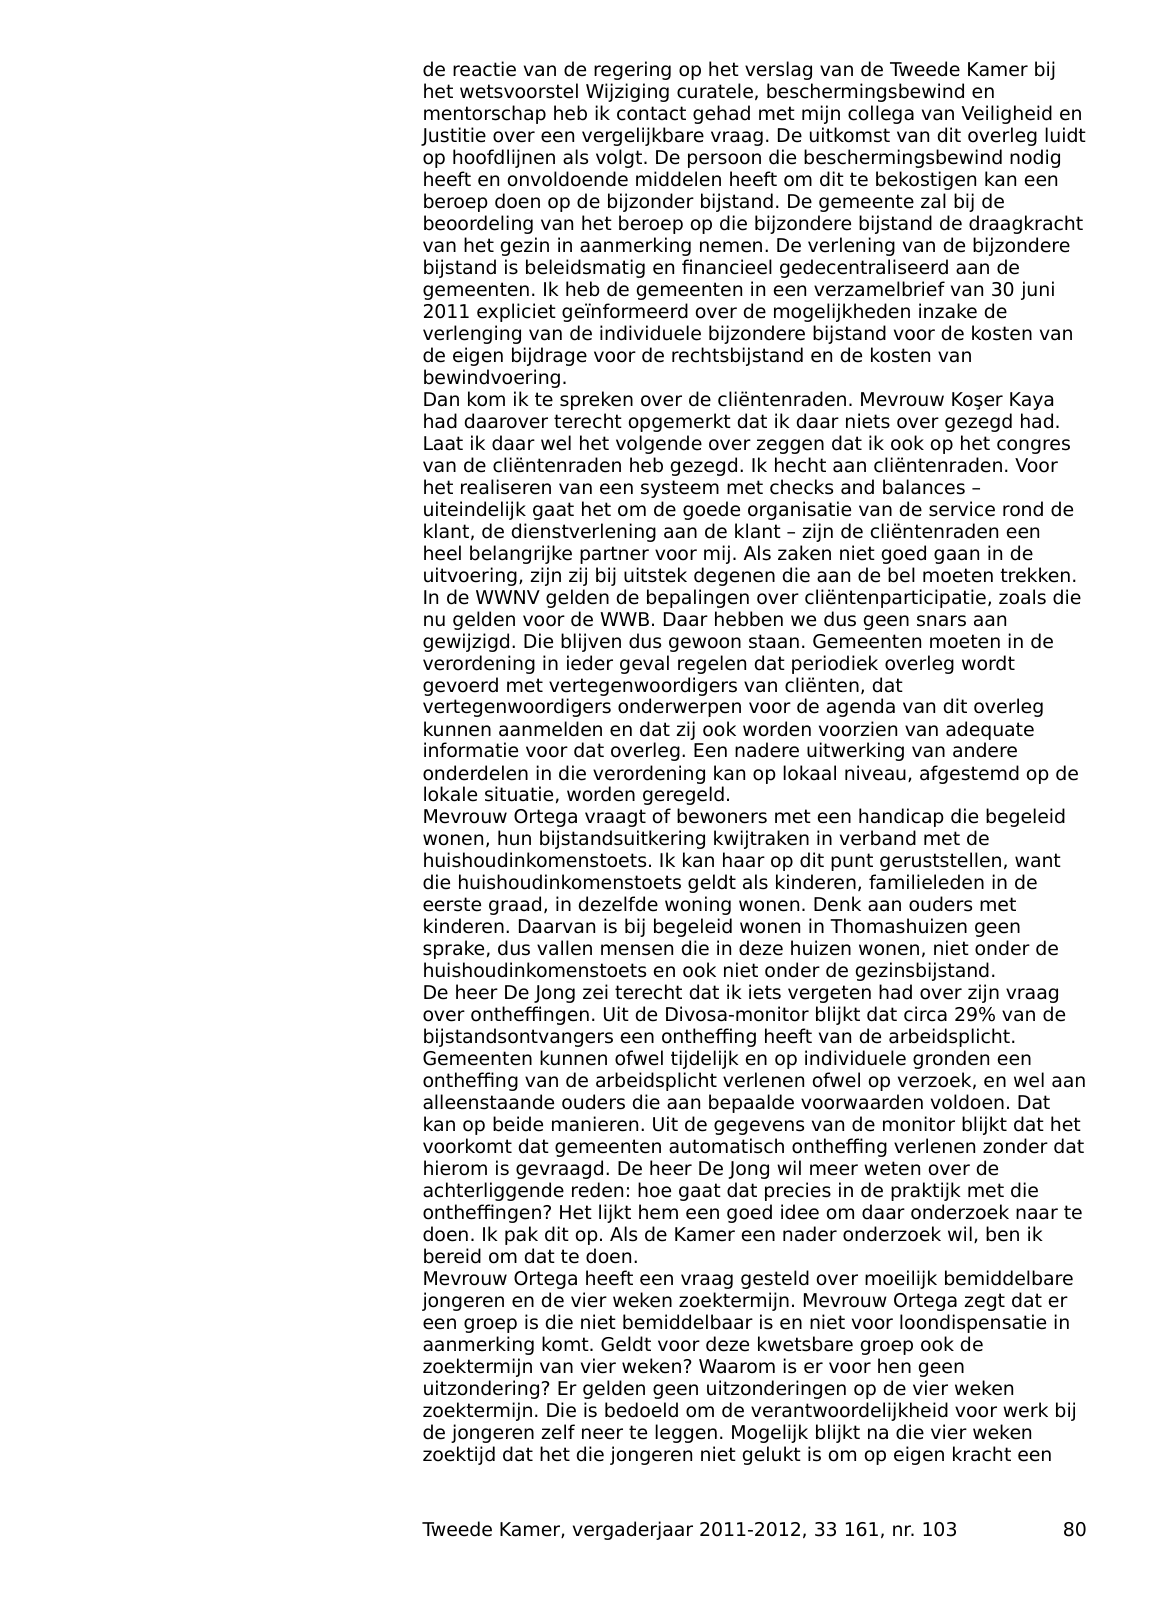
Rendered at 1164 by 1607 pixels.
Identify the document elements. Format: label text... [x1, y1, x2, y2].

text de reactie van de regering op het verslag van de Tweede Kamer bij het wetsvoorstel Wijziging curatele, beschermingsbewind en mentorschap heb ik contact gehad met mijn collega van Veiligheid en Justitie over een vergelijkbare vraag. De uitkomst van dit overleg luidt op hoofdlijnen als volgt. De persoon die beschermingsbewind nodig heeft en onvoldoende middelen heeft om dit te bekostigen kan een beroep doen op de bijzonder bijstand. De gemeente zal bij de beoordeling van het beroep op die bijzondere bijstand de draagkracht van het gezin in aanmerking nemen. De verlening van de bijzondere bijstand is beleidsmatig en financieel gedecentraliseerd aan de gemeenten. Ik heb de gemeenten in een verzamelbrief van 30 juni 2011 expliciet geïnformeerd over de mogelijkheden inzake de verlenging van de individuele bijzondere bijstand voor de kosten van de eigen bijdrage voor de rechtsbijstand en de kosten van bewindvoering. [422, 59, 1087, 389]
text Mevrouw Ortega heeft een vraag gesteld over moeilijk bemiddelbare jongeren en de vier weken zoektermijn. Mevrouw Ortega zegt dat er een groep is die niet bemiddelbaar is en niet voor loondispensatie in aanmerking komt. Geldt voor deze kwetsbare groep ook de zoektermijn van vier weken? Waarom is er voor hen geen uitzondering? Er gelden geen uitzonderingen op de vier weken zoektermijn. Die is bedoeld om de verantwoordelijkheid voor werk bij de jongeren zelf neer te leggen. Mogelijk blijkt na die vier weken zoektijd dat het die jongeren niet gelukt is om op eigen kracht een [422, 1268, 1087, 1466]
text In de WWNV gelden de bepalingen over cliëntenparticipatie, zoals die nu gelden voor de WWB. Daar hebben we dus geen snars aan gewijzigd. Die blijven dus gewoon staan. Gemeenten moeten in de verordening in ieder geval regelen dat periodiek overleg wordt gevoerd met vertegenwoordigers van cliënten, dat vertegenwoordigers onderwerpen voor de agenda van dit overleg kunnen aanmelden en dat zij ook worden voorzien van adequate informatie voor dat overleg. Een nadere uitwerking van andere onderdelen in die verordening kan op lokaal niveau, afgestemd op de lokale situatie, worden geregeld. [422, 587, 1087, 806]
text Mevrouw Ortega vraagt of bewoners met een handicap die begeleid wonen, hun bijstandsuitkering kwijtraken in verband met de huishoudinkomenstoets. Ik kan haar op dit punt geruststellen, want die huishoudinkomenstoets geldt als kinderen, familieleden in de eerste graad, in dezelfde woning wonen. Denk aan ouders met kinderen. Daarvan is bij begeleid wonen in Thomashuizen geen sprake, dus vallen mensen die in deze huizen wonen, niet onder de huishoudinkomenstoets en ook niet onder de gezinsbijstand. [422, 806, 1087, 982]
text De heer De Jong zei terecht dat ik iets vergeten had over zijn vraag over ontheffingen. Uit de Divosa-monitor blijkt dat circa 29% van de bijstandsontvangers een ontheffing heeft van de arbeidsplicht. Gemeenten kunnen ofwel tijdelijk en op individuele gronden een ontheffing van de arbeidsplicht verlenen ofwel op verzoek, en wel aan alleenstaande ouders die aan bepaalde voorwaarden voldoen. Dat kan op beide manieren. Uit de gegevens van de monitor blijkt dat het voorkomt dat gemeenten automatisch ontheffing verlenen zonder dat hierom is gevraagd. De heer De Jong wil meer weten over de achterliggende reden: hoe gaat dat precies in de praktijk met die ontheffingen? Het lijkt hem een goed idee om daar onderzoek naar te doen. Ik pak dit op. Als de Kamer een nader onderzoek wil, ben ik bereid om dat te doen. [422, 982, 1087, 1268]
text Dan kom ik te spreken over de cliëntenraden. Mevrouw Koşer Kaya had daarover terecht opgemerkt dat ik daar niets over gezegd had. Laat ik daar wel het volgende over zeggen dat ik ook op het congres van de cliëntenraden heb gezegd. Ik hecht aan cliëntenraden. Voor het realiseren van een systeem met checks and balances – uiteindelijk gaat het om de goede organisatie van de service rond de klant, de dienstverlening aan de klant – zijn de cliëntenraden een heel belangrijke partner voor mij. Als zaken niet goed gaan in de uitvoering, zijn zij bij uitstek degenen die aan de bel moeten trekken. [422, 389, 1087, 587]
